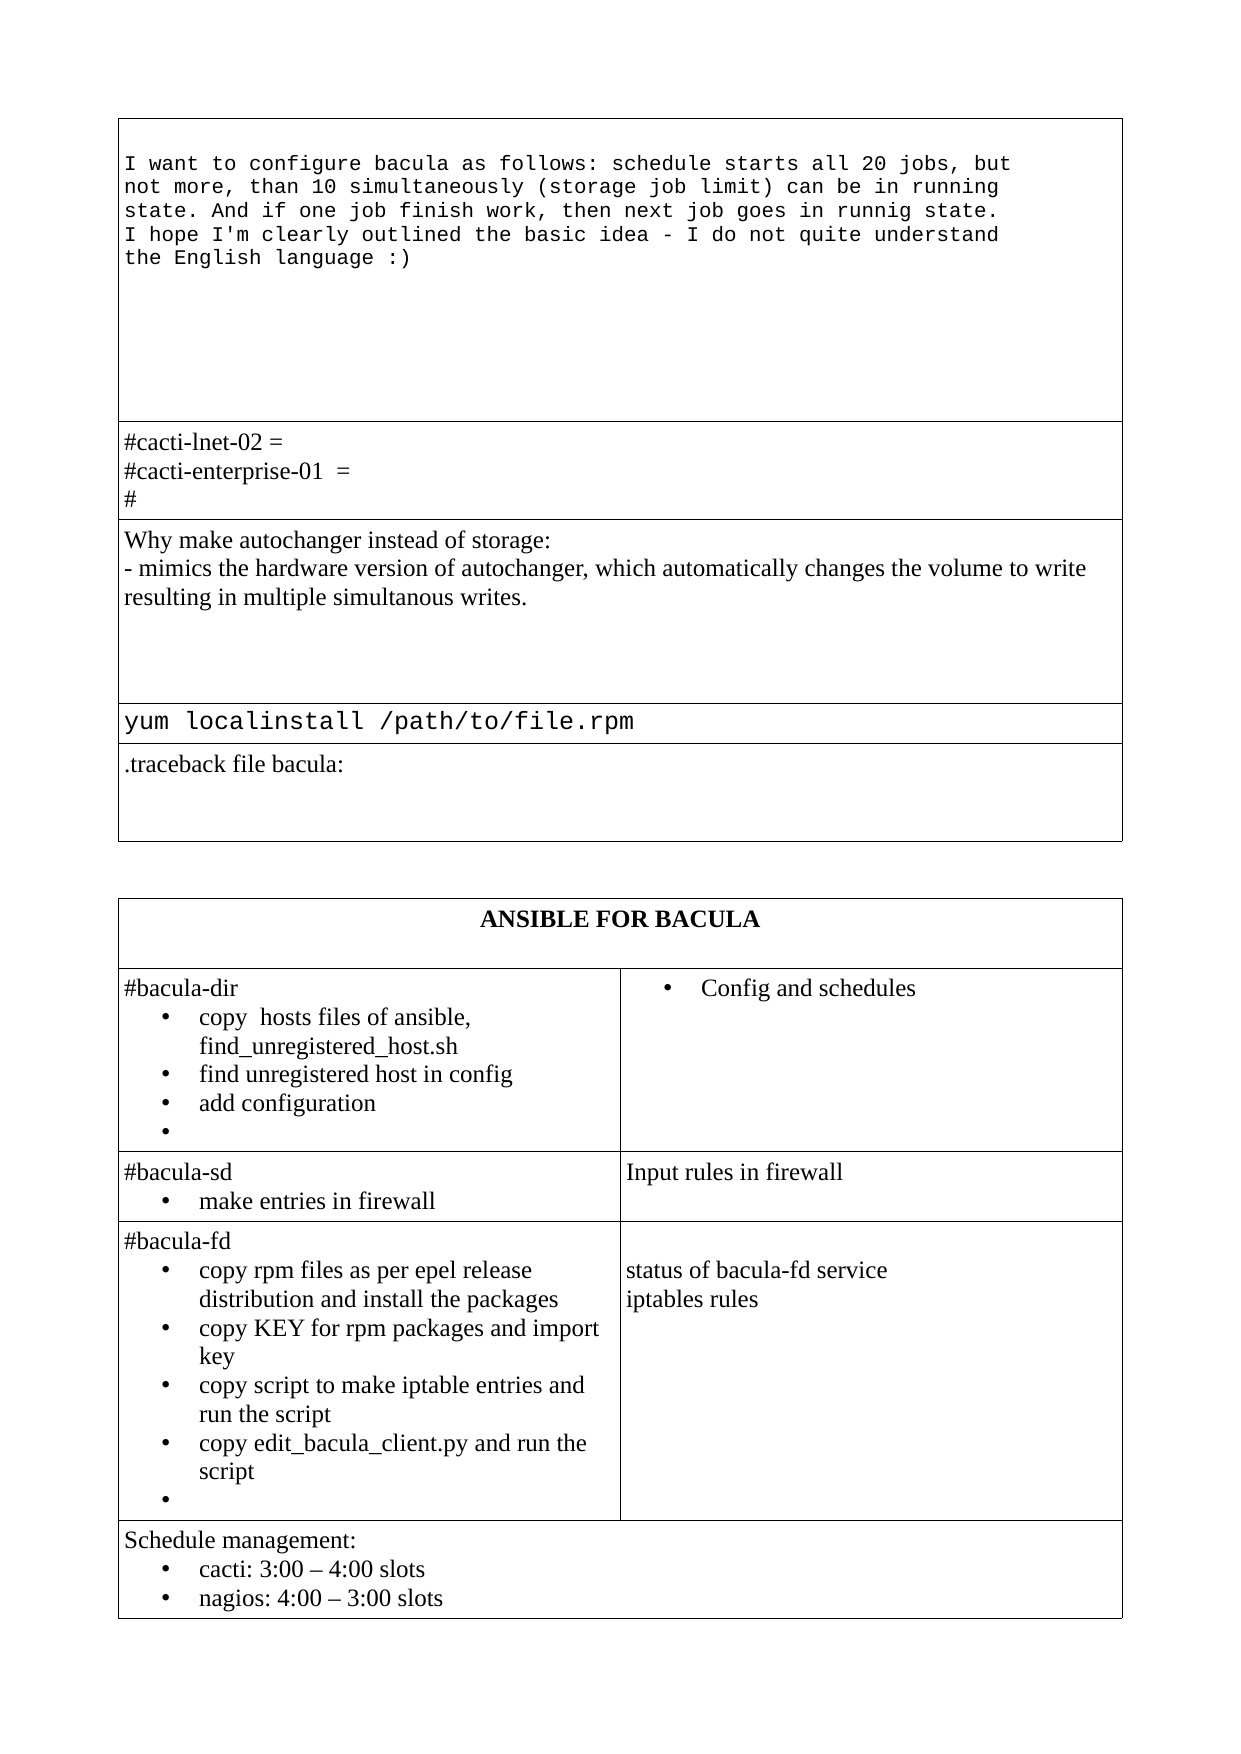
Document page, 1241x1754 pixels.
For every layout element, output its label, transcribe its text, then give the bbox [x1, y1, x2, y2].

table_header ANSIBLE FOR BACULA [119, 899, 1122, 967]
table_cell yum localinstall /path/to/file.rpm [119, 704, 1122, 743]
table_cell #bacula-sd make entries in firewall [119, 1152, 620, 1221]
table_cell Schedule management: cacti: 3:00 – 4:00 slots nagios: 4:00 – 3:00 slots [119, 1521, 1122, 1617]
table_cell Why make autochanger instead of storage: - mimics the hardware version of autochanger, which automatically changes the volume to write resulting in multiple simultanous writes. [119, 520, 1122, 703]
table_cell #bacula-fd copy rpm files as per epel release distribution and install the packages copy KEY for rpm packages and import key copy script to make iptable entries and run the script copy edit_bacula_client.py and run the script [119, 1222, 620, 1519]
table_cell Config and schedules [621, 969, 1122, 1151]
table_cell Input rules in firewall [621, 1152, 1122, 1221]
table_cell I want to configure bacula as follows: schedule starts all 20 jobs, but not more, than 10 simultaneously (storage job limit) can be in running state. And if one job finish work, then next job goes in runnig state. I hope I'm clearly outlined the basic idea - I do not quite understand the English language :) [119, 119, 1122, 421]
table_cell #bacula-dir copy hosts files of ansible, find_unregistered_host.sh find unregistered host in config add configuration [119, 969, 620, 1151]
table_cell #cacti-lnet-02 = #cacti-enterprise-01 = # [119, 422, 1122, 519]
table_cell .traceback file bacula: [119, 744, 1122, 841]
table_cell status of bacula-fd service iptables rules [621, 1222, 1122, 1519]
